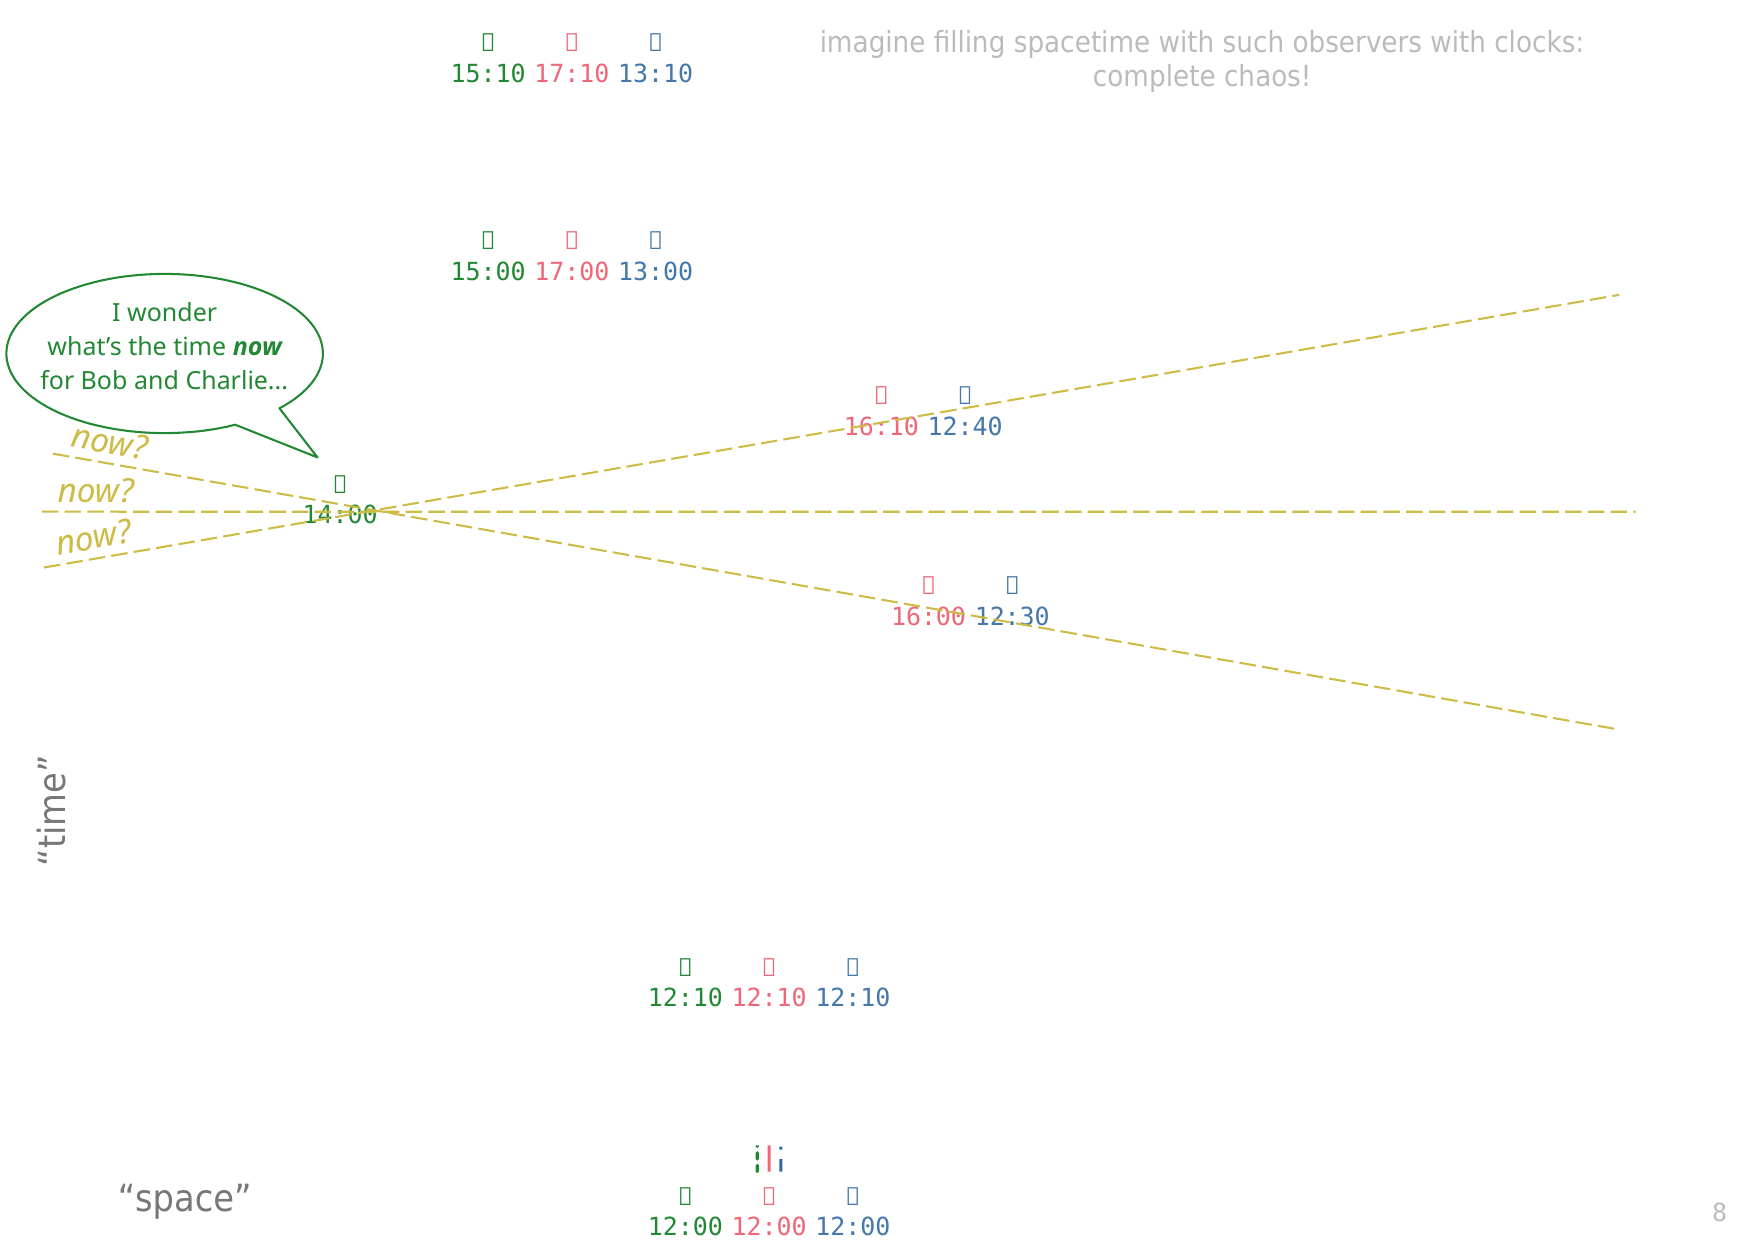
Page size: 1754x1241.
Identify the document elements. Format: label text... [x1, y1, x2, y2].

text_box  13:00 [603, 215, 709, 286]
text_box imagine filling spacetime with such observers with clocks: complete chaos! [804, 17, 1600, 102]
text_box I wonder what’s the time now for Bob and Charlie... [6, 273, 323, 458]
text_box  15:10 [435, 17, 519, 88]
text_box  12:00 [716, 1170, 800, 1241]
text_box  17:10 [519, 17, 603, 88]
text_box  12:00 [633, 1170, 716, 1241]
text_box  12:40 [912, 370, 1018, 441]
text_box “time” [23, 740, 82, 881]
text_box [209, 15, 1581, 1146]
text_box  12:10 [800, 942, 906, 1012]
text_box  12:10 [716, 942, 800, 1012]
text_box  14:00 [287, 459, 393, 529]
text_box “space” [103, 1169, 267, 1228]
text_box  15:00 [435, 215, 519, 286]
text_box  16:10 [829, 370, 912, 441]
text_box  12:30 [960, 560, 1065, 631]
text_box  17:00 [519, 215, 603, 286]
text_box  12:00 [800, 1170, 906, 1241]
text_box  13:10 [603, 17, 709, 88]
text_box  12:10 [633, 942, 716, 1012]
text_box  16:00 [876, 560, 960, 631]
